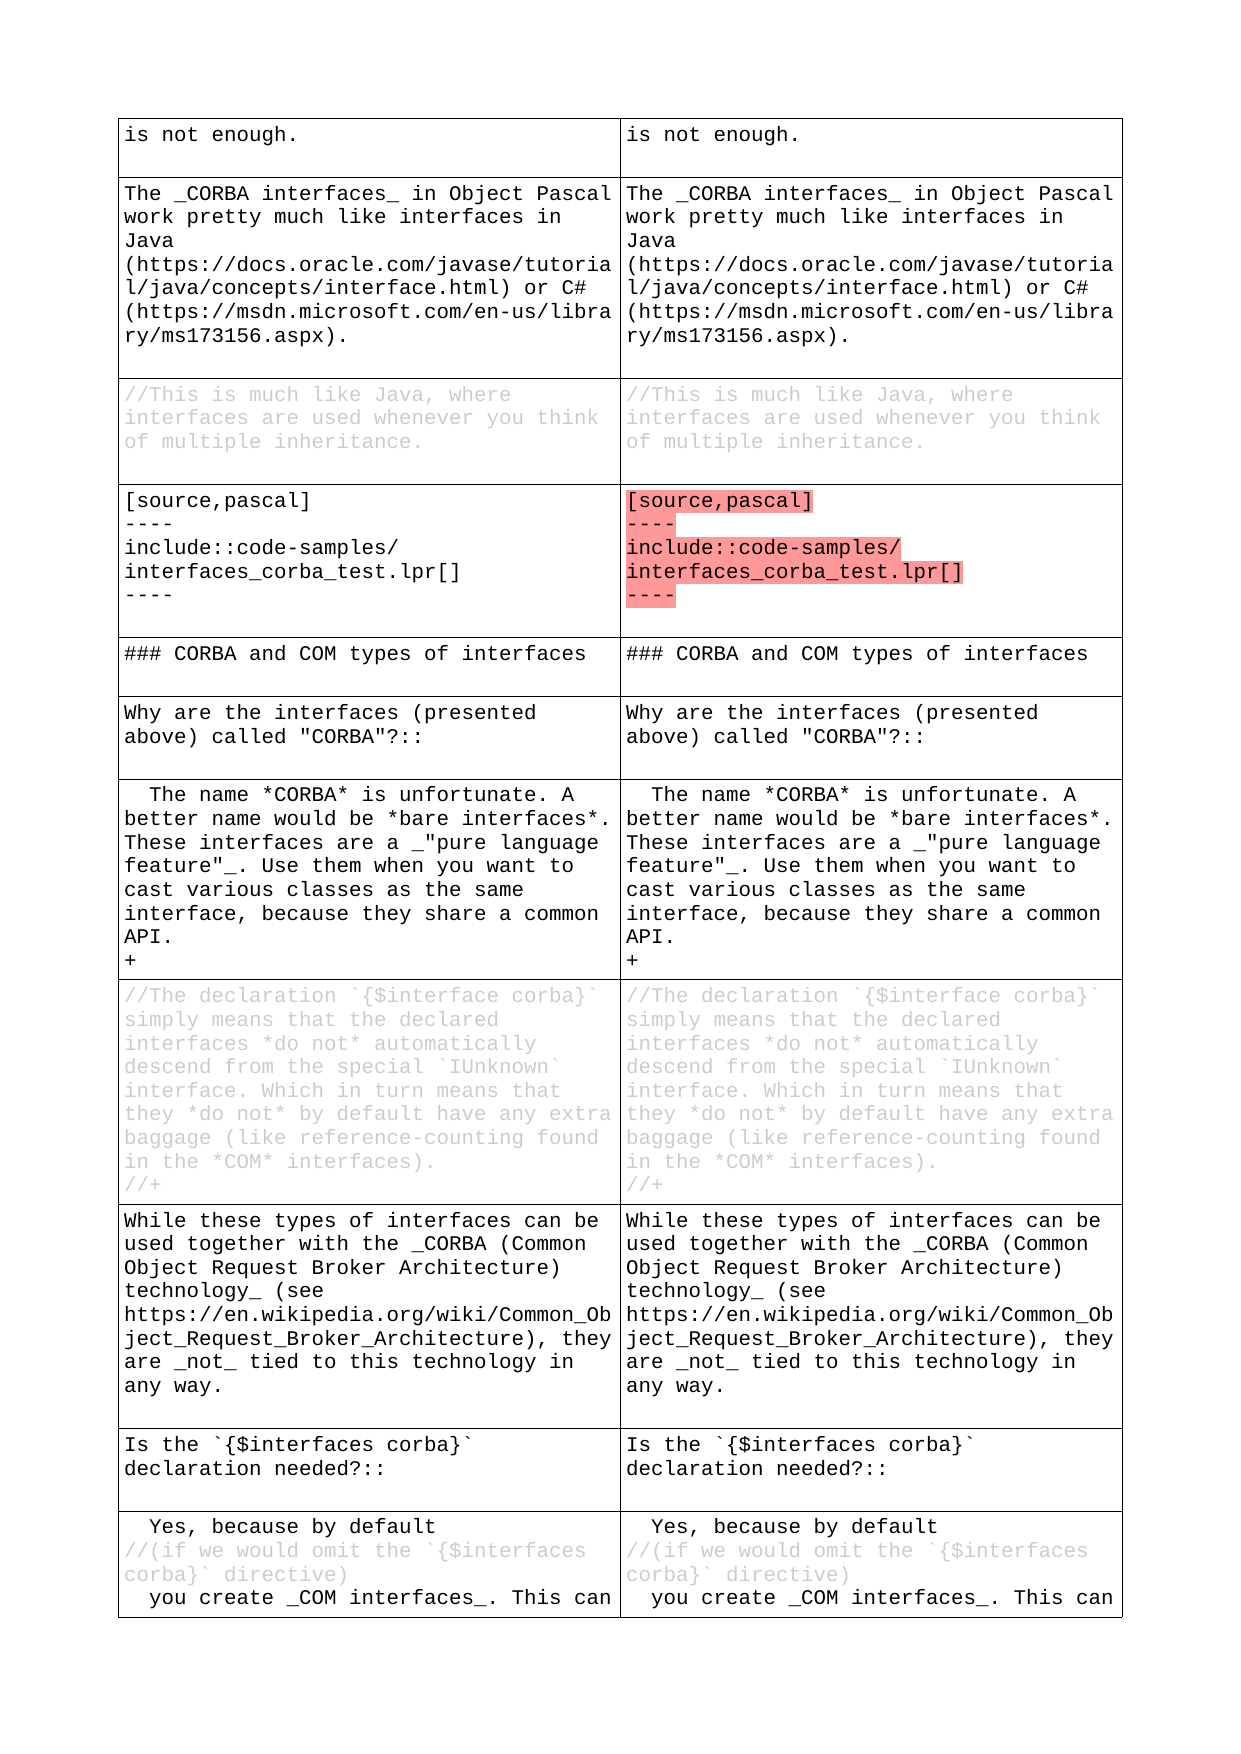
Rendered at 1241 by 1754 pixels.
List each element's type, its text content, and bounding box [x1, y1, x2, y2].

table_cell [source,pascal] ---- include::code-samples/interfaces_corba_test.lpr[] ---- [119, 485, 620, 637]
table_cell While these types of interfaces can be used together with the _CORBA (Common Object Request Broker Architecture) technology_ (see https://en.wikipedia.org/wiki/Common_Object_Request_Broker_Architecture), they are _not_ tied to this technology in any way. [621, 1205, 1122, 1428]
table_cell Yes, because by default //(if we would omit the `{$interfaces corba}` directive) you create _COM interfaces_. This can [621, 1512, 1122, 1617]
table_cell is not enough. [119, 119, 620, 177]
table_cell //This is much like Java, where interfaces are used whenever you think of multiple inheritance. [119, 379, 620, 484]
table_cell Is the `{$interfaces corba}` declaration needed?:: [119, 1429, 620, 1511]
table_cell [source,pascal] ---- include::code-samples/interfaces_corba_test.lpr[] ---- [621, 485, 1122, 637]
table_cell //This is much like Java, where interfaces are used whenever you think of multiple inheritance. [621, 379, 1122, 484]
table_cell Is the `{$interfaces corba}` declaration needed?:: [621, 1429, 1122, 1511]
table_cell //The declaration `{$interface corba}` simply means that the declared interfaces *do not* automatically descend from the special `IUnknown` interface. Which in turn means that they *do not* by default have any extra baggage (like reference-counting found in the *COM* interfaces). //+ [119, 980, 620, 1204]
table_cell The _CORBA interfaces_ in Object Pascal work pretty much like interfaces in Java (https://docs.oracle.com/javase/tutorial/java/concepts/interface.html) or C# (https://msdn.microsoft.com/en-us/library/ms173156.aspx). [621, 178, 1122, 378]
table_cell //The declaration `{$interface corba}` simply means that the declared interfaces *do not* automatically descend from the special `IUnknown` interface. Which in turn means that they *do not* by default have any extra baggage (like reference-counting found in the *COM* interfaces). //+ [621, 980, 1122, 1204]
table_cell ### CORBA and COM types of interfaces [119, 638, 620, 696]
table_cell Why are the interfaces (presented above) called "CORBA"?:: [621, 697, 1122, 779]
table_cell Yes, because by default //(if we would omit the `{$interfaces corba}` directive) you create _COM interfaces_. This can [119, 1512, 620, 1617]
table_cell The name *CORBA* is unfortunate. A better name would be *bare interfaces*. These interfaces are a _"pure language feature"_. Use them when you want to cast various classes as the same interface, because they share a common API. + [119, 780, 620, 979]
table_cell The name *CORBA* is unfortunate. A better name would be *bare interfaces*. These interfaces are a _"pure language feature"_. Use them when you want to cast various classes as the same interface, because they share a common API. + [621, 780, 1122, 979]
table_cell While these types of interfaces can be used together with the _CORBA (Common Object Request Broker Architecture) technology_ (see https://en.wikipedia.org/wiki/Common_Object_Request_Broker_Architecture), they are _not_ tied to this technology in any way. [119, 1205, 620, 1428]
table_cell is not enough. [621, 119, 1122, 177]
table_cell Why are the interfaces (presented above) called "CORBA"?:: [119, 697, 620, 779]
table_cell The _CORBA interfaces_ in Object Pascal work pretty much like interfaces in Java (https://docs.oracle.com/javase/tutorial/java/concepts/interface.html) or C# (https://msdn.microsoft.com/en-us/library/ms173156.aspx). [119, 178, 620, 378]
table_cell ### CORBA and COM types of interfaces [621, 638, 1122, 696]
